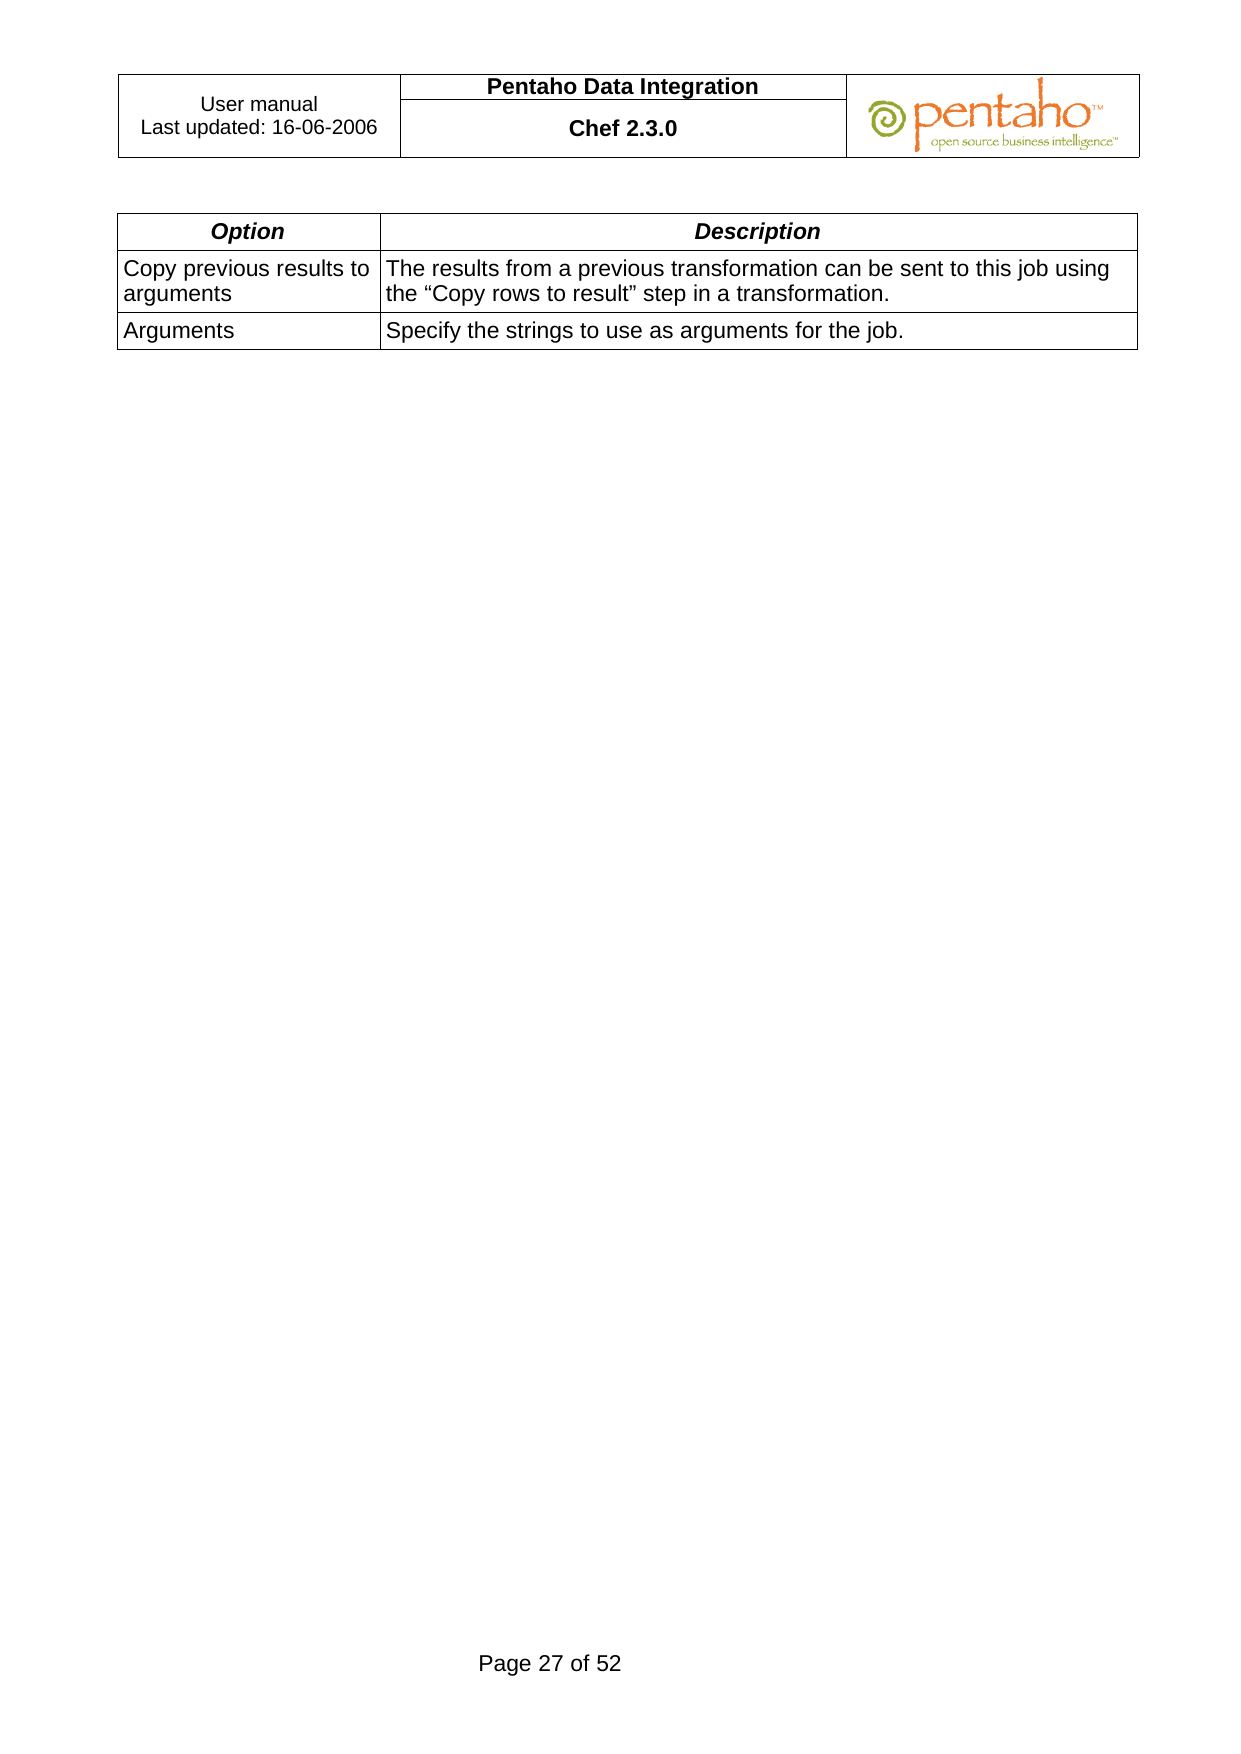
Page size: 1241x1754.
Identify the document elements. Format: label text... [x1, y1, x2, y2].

table_cell Specify the strings to use as arguments for the job. [381, 313, 1137, 349]
table_cell Arguments [118, 313, 380, 349]
table_cell Copy previous results to arguments [118, 251, 380, 312]
table_header Description [381, 214, 1137, 250]
table_header Option [118, 214, 380, 250]
table_cell The results from a previous transformation can be sent to this job using the “Copy rows to result” step in a transformation. [381, 251, 1137, 312]
